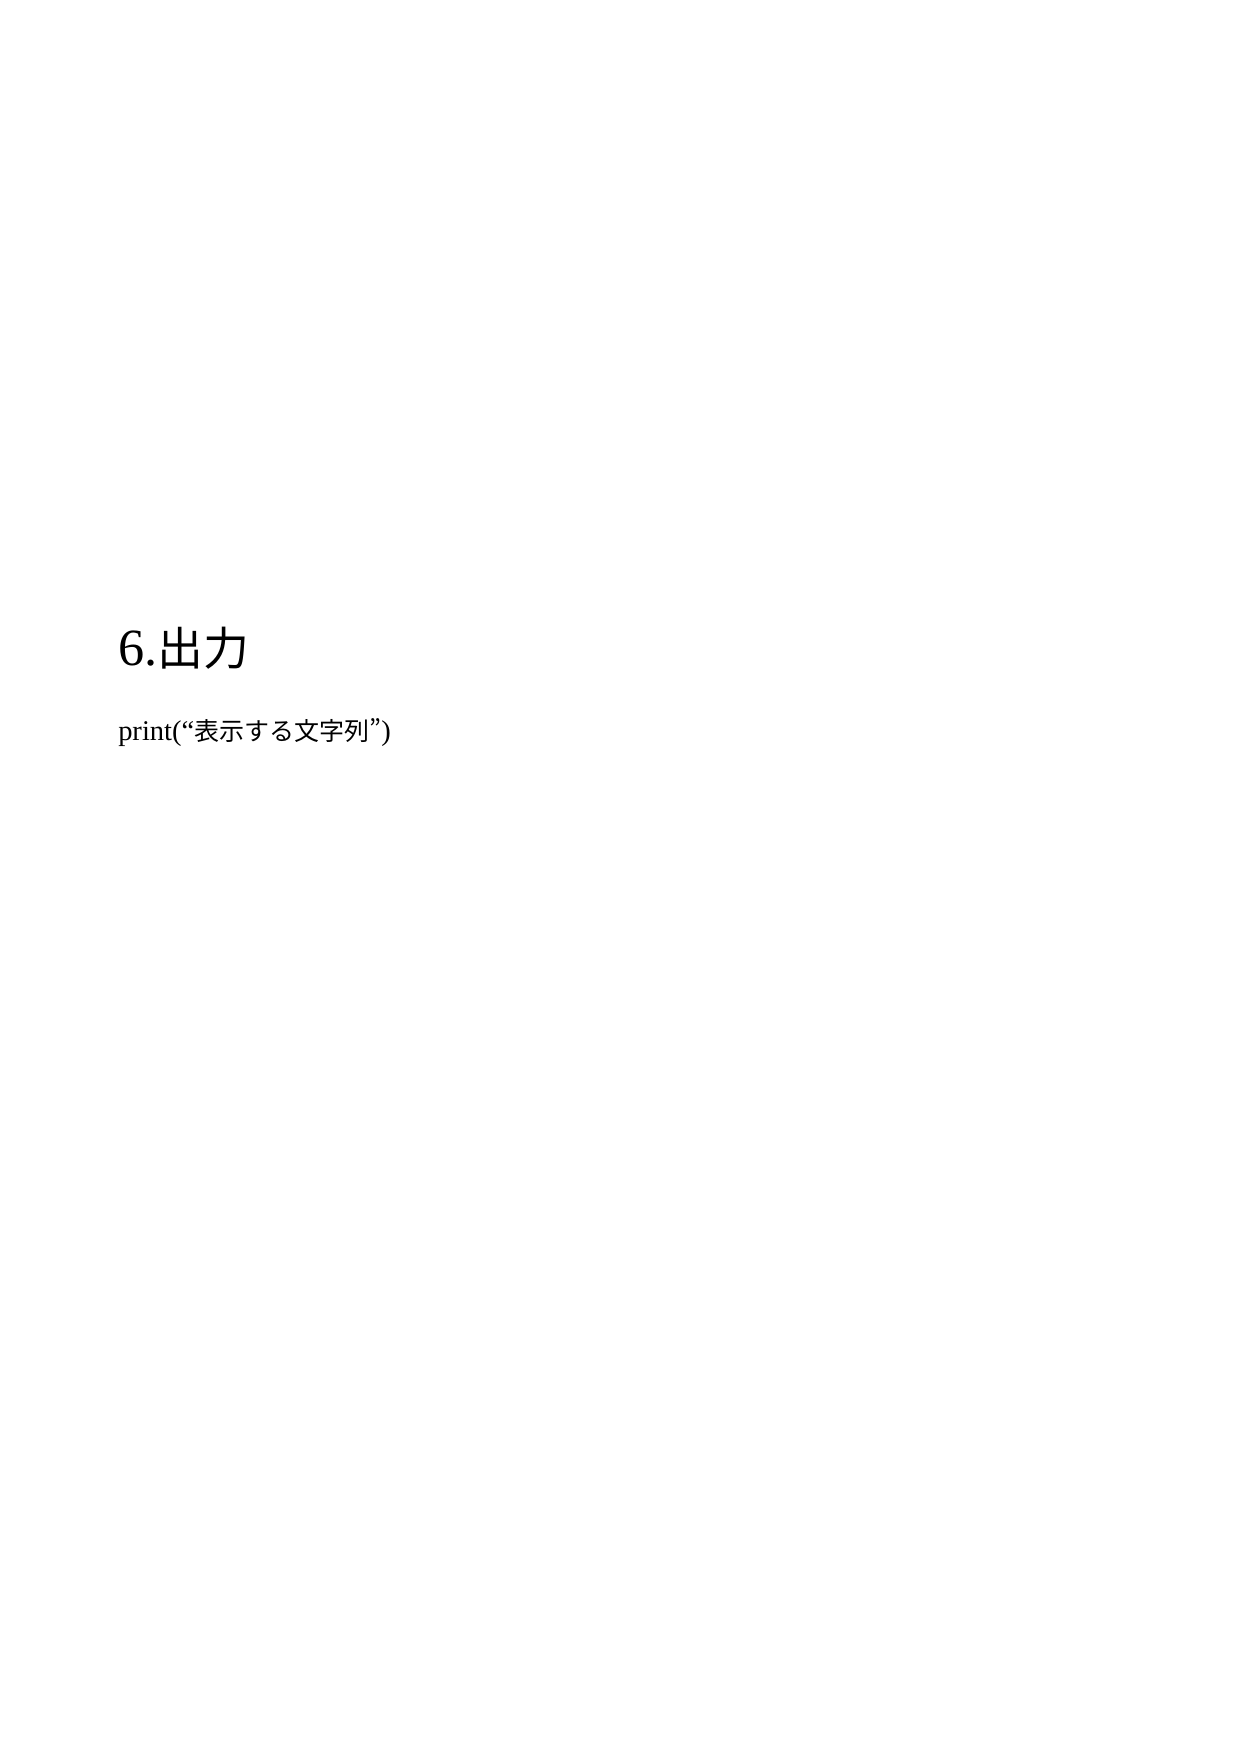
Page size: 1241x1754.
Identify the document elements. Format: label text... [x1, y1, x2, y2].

text 6.出力 [118, 612, 1122, 678]
text print(“表示する文字列”) [118, 711, 1122, 747]
